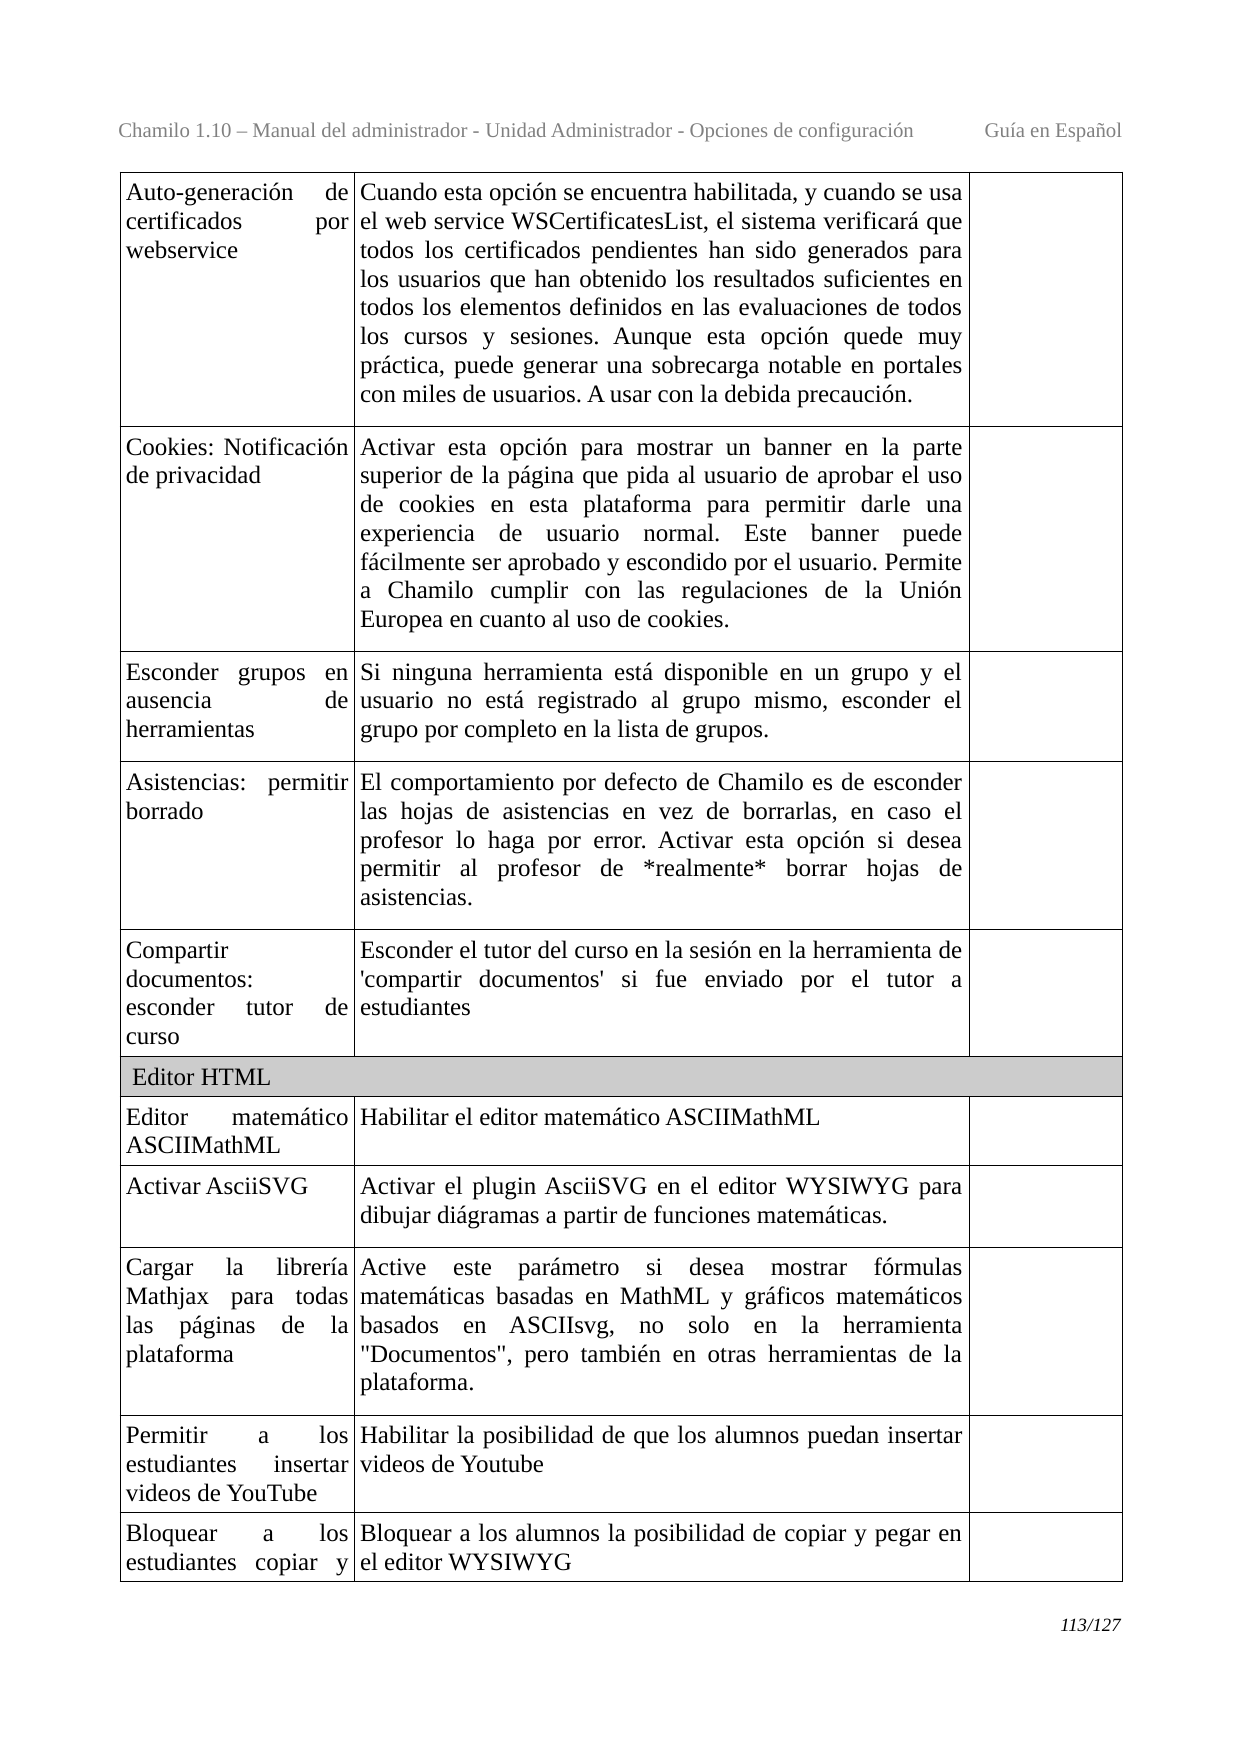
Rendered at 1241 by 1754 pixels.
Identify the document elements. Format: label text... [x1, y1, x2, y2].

table_cell Si ninguna herramienta está disponible en un grupo y el usuario no está registrado al grupo mismo, esconder el grupo por completo en la lista de grupos. [355, 652, 969, 761]
table_cell Bloquear a los alumnos la posibilidad de copiar y pegar en el editor WYSIWYG [355, 1513, 969, 1581]
table_cell [970, 652, 1122, 761]
table_cell Active este parámetro si desea mostrar fórmulas matemáticas basadas en MathML y gráficos matemáticos basados en ASCIIsvg, no solo en la herramienta "Documentos", pero también en otras herramientas de la plataforma. [355, 1248, 969, 1414]
table_cell [970, 173, 1122, 426]
table_cell Esconder el tutor del curso en la sesión en la herramienta de 'compartir documentos' si fue enviado por el tutor a estudiantes [355, 930, 969, 1056]
table_cell Permitir a los estudiantes insertar videos de YouTube [121, 1416, 354, 1512]
table_cell Cargar la librería Mathjax para todas las páginas de la plataforma [121, 1248, 354, 1414]
table_cell [970, 762, 1122, 929]
table_cell El comportamiento por defecto de Chamilo es de esconder las hojas de asistencias en vez de borrarlas, en caso el profesor lo haga por error. Activar esta opción si desea permitir al profesor de *realmente* borrar hojas de asistencias. [355, 762, 969, 929]
table_cell [970, 930, 1122, 1056]
table_cell Esconder grupos en ausencia de herramientas [121, 652, 354, 761]
table_cell Cuando esta opción se encuentra habilitada, y cuando se usa el web service WSCertificatesList, el sistema verificará que todos los certificados pendientes han sido generados para los usuarios que han obtenido los resultados suficientes en todos los elementos definidos en las evaluaciones de todos los cursos y sesiones. Aunque esta opción quede muy práctica, puede generar una sobrecarga notable en portales con miles de usuarios. A usar con la debida precaución. [355, 173, 969, 426]
table_cell Habilitar el editor matemático ASCIIMathML [355, 1097, 969, 1165]
table_cell Auto-generación de certificados por webservice [121, 173, 354, 426]
table_cell [970, 427, 1122, 651]
table_cell [970, 1097, 1122, 1165]
table_cell [970, 1248, 1122, 1414]
table_cell Compartir documentos: esconder tutor de curso [121, 930, 354, 1056]
table_cell Editor matemático ASCIIMathML [121, 1097, 354, 1165]
table_cell [970, 1166, 1122, 1247]
table_cell Bloquear a los estudiantes copiar y [121, 1513, 354, 1581]
table_cell Activar el plugin AsciiSVG en el editor WYSIWYG para dibujar diágramas a partir de funciones matemáticas. [355, 1166, 969, 1247]
table_cell Activar AsciiSVG [121, 1166, 354, 1247]
table_cell [970, 1416, 1122, 1512]
table_cell Editor HTML [121, 1057, 1122, 1096]
table_cell Habilitar la posibilidad de que los alumnos puedan insertar videos de Youtube [355, 1416, 969, 1512]
table_cell Cookies: Notificación de privacidad [121, 427, 354, 651]
table_cell Activar esta opción para mostrar un banner en la parte superior de la página que pida al usuario de aprobar el uso de cookies en esta plataforma para permitir darle una experiencia de usuario normal. Este banner puede fácilmente ser aprobado y escondido por el usuario. Permite a Chamilo cumplir con las regulaciones de la Unión Europea en cuanto al uso de cookies. [355, 427, 969, 651]
table_cell Asistencias: permitir borrado [121, 762, 354, 929]
table_cell [970, 1513, 1122, 1581]
